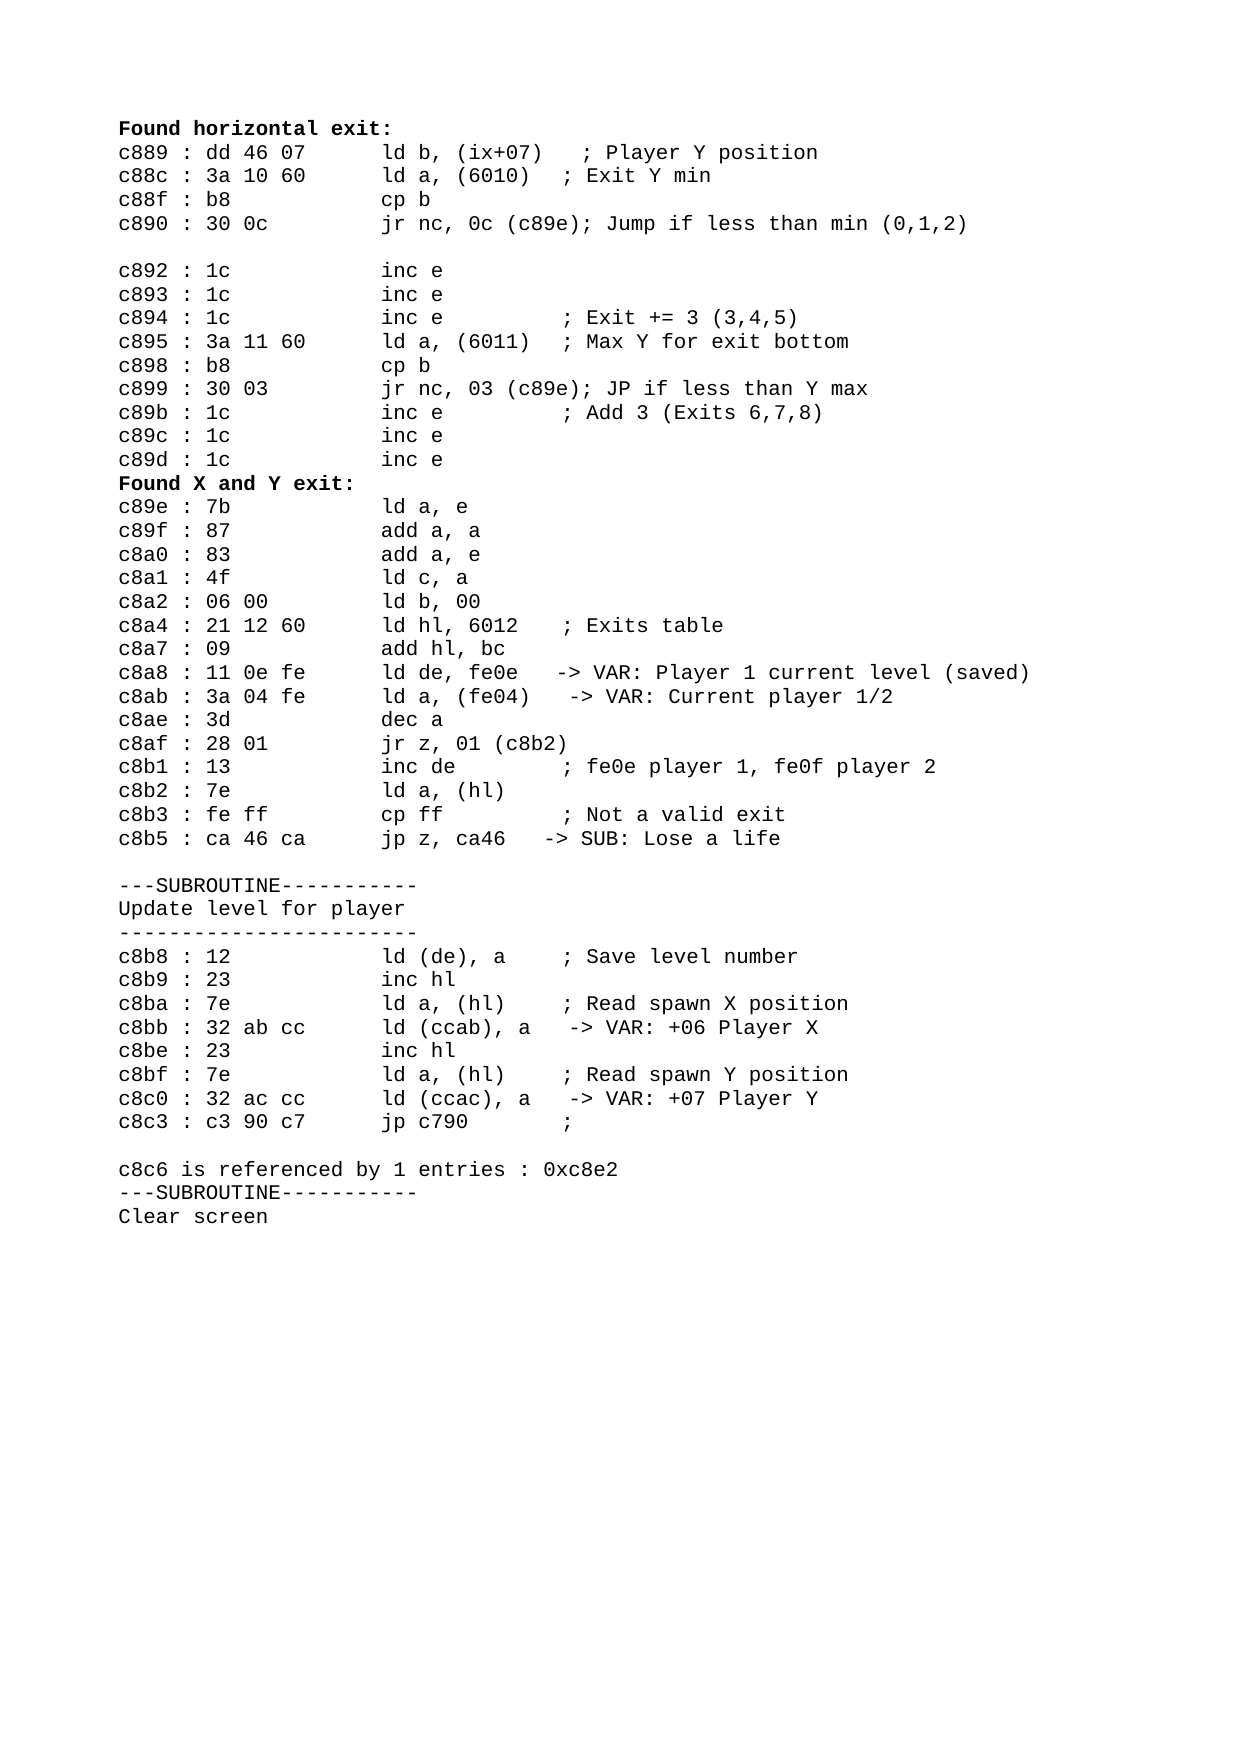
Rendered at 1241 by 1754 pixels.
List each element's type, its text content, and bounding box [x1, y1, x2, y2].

text c8ba : 7e ld a, (hl) ; Read spawn X position [118, 993, 1122, 1017]
text c8a0 : 83 add a, e [118, 544, 1122, 567]
text Found horizontal exit: [118, 118, 1122, 142]
text Clear screen [118, 1206, 1122, 1229]
text c8b2 : 7e ld a, (hl) [118, 780, 1122, 804]
text ------------------------ [118, 922, 1122, 946]
text c8bb : 32 ab cc ld (ccab), a -> VAR: +06 Player X [118, 1017, 1122, 1040]
text c8bf : 7e ld a, (hl) ; Read spawn Y position [118, 1064, 1122, 1088]
text c890 : 30 0c jr nc, 0c (c89e); Jump if less than min (0,1,2) [118, 213, 1122, 236]
text c8a4 : 21 12 60 ld hl, 6012 ; Exits table [118, 615, 1122, 638]
text c892 : 1c inc e [118, 260, 1122, 284]
text c8a8 : 11 0e fe ld de, fe0e -> VAR: Player 1 current level (saved) [118, 662, 1122, 686]
text c8c6 is referenced by 1 entries : 0xc8e2 [118, 1158, 1122, 1182]
text ---SUBROUTINE----------- [118, 875, 1122, 898]
text c893 : 1c inc e [118, 284, 1122, 307]
text c89b : 1c inc e ; Add 3 (Exits 6,7,8) [118, 402, 1122, 426]
text c8c3 : c3 90 c7 jp c790 ; [118, 1111, 1122, 1135]
text c894 : 1c inc e ; Exit += 3 (3,4,5) [118, 307, 1122, 331]
text c8ae : 3d dec a [118, 709, 1122, 733]
text c88f : b8 cp b [118, 189, 1122, 213]
text Found X and Y exit: [118, 473, 1122, 496]
text c8b9 : 23 inc hl [118, 969, 1122, 993]
text c898 : b8 cp b [118, 354, 1122, 378]
text c899 : 30 03 jr nc, 03 (c89e); JP if less than Y max [118, 378, 1122, 402]
text c8a2 : 06 00 ld b, 00 [118, 591, 1122, 615]
text c8b3 : fe ff cp ff ; Not a valid exit [118, 804, 1122, 827]
text c8b5 : ca 46 ca jp z, ca46 -> SUB: Lose a life [118, 827, 1122, 851]
text ---SUBROUTINE----------- [118, 1182, 1122, 1206]
text c8a7 : 09 add hl, bc [118, 638, 1122, 662]
text c8a1 : 4f ld c, a [118, 567, 1122, 591]
text c89f : 87 add a, a [118, 520, 1122, 544]
text c8b1 : 13 inc de ; fe0e player 1, fe0f player 2 [118, 757, 1122, 780]
text c8be : 23 inc hl [118, 1040, 1122, 1064]
text c895 : 3a 11 60 ld a, (6011) ; Max Y for exit bottom [118, 331, 1122, 354]
text c89c : 1c inc e [118, 426, 1122, 449]
text c8ab : 3a 04 fe ld a, (fe04) -> VAR: Current player 1/2 [118, 686, 1122, 709]
text c89d : 1c inc e [118, 449, 1122, 473]
text c889 : dd 46 07 ld b, (ix+07) ; Player Y position [118, 142, 1122, 165]
text c88c : 3a 10 60 ld a, (6010) ; Exit Y min [118, 165, 1122, 189]
text c89e : 7b ld a, e [118, 496, 1122, 520]
text c8c0 : 32 ac cc ld (ccac), a -> VAR: +07 Player Y [118, 1088, 1122, 1111]
text c8af : 28 01 jr z, 01 (c8b2) [118, 733, 1122, 757]
text c8b8 : 12 ld (de), a ; Save level number [118, 946, 1122, 969]
text Update level for player [118, 898, 1122, 922]
